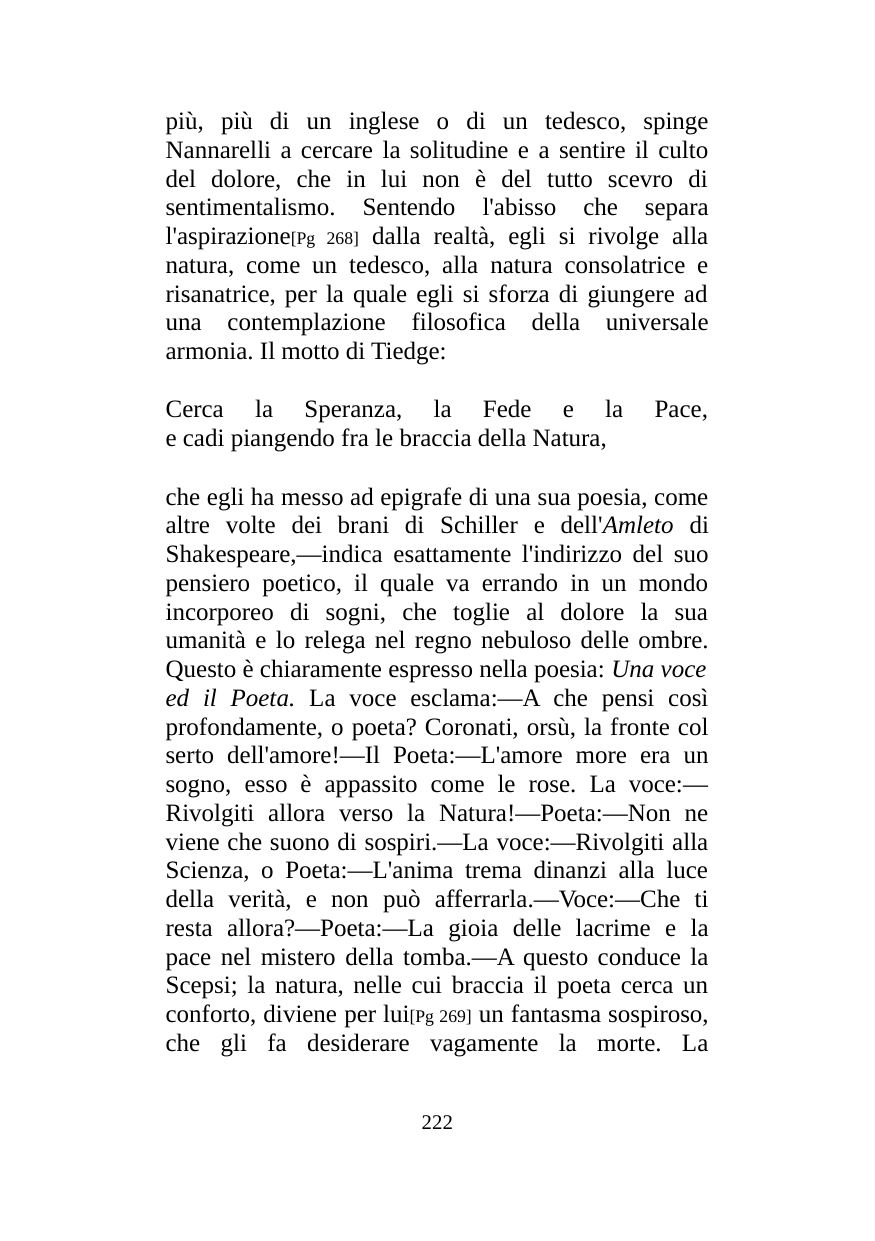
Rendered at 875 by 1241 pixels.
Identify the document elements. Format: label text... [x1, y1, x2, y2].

text che egli ha messo ad epigrafe di una sua poesia, come altre volte dei brani di Schiller e dell'Amleto di Shakespeare,—indica esattamente l'indirizzo del suo pensiero poetico, il quale va errando in un mondo incorporeo di sogni, che toglie al dolore la sua umanità e lo relega nel regno nebuloso delle ombre. Questo è chiaramente espresso nella poesia: Una voce ed il Poeta. La voce esclama:—A che pensi così profondamente, o poeta? Coronati, orsù, la fronte col serto dell'amore!—Il Poeta:—L'amore more era un sogno, esso è appassito come le rose. La voce:—Rivolgiti allora verso la Natura!—Poeta:—Non ne viene che suono di sospiri.—La voce:—Rivolgiti alla Scienza, o Poeta:—L'anima trema dinanzi alla luce della verità, e non può afferrarla.—Voce:—Che ti resta allora?—Poeta:—La gioia delle lacrime e la pace nel mistero della tomba.—A questo conduce la Scepsi; la natura, nelle cui braccia il poeta cerca un conforto, diviene per lui[Pg 269] un fantasma sospiroso, che gli fa desiderare vagamente la morte. La [165, 482, 709, 1057]
text Cerca la Speranza, la Fede e la Pace, e cadi piangendo fra le braccia della Natura, [165, 394, 709, 452]
text più, più di un inglese o di un tedesco, spinge Nannarelli a cercare la solitudine e a sentire il culto del dolore, che in lui non è del tutto scevro di sentimentalismo. Sentendo l'abisso che separa l'aspirazione[Pg 268] dalla realtà, egli si rivolge alla natura, come un tedesco, alla natura consolatrice e risanatrice, per la quale egli si sforza di giungere ad una contemplazione filosofica della universale armonia. Il motto di Tiedge: [165, 106, 709, 365]
